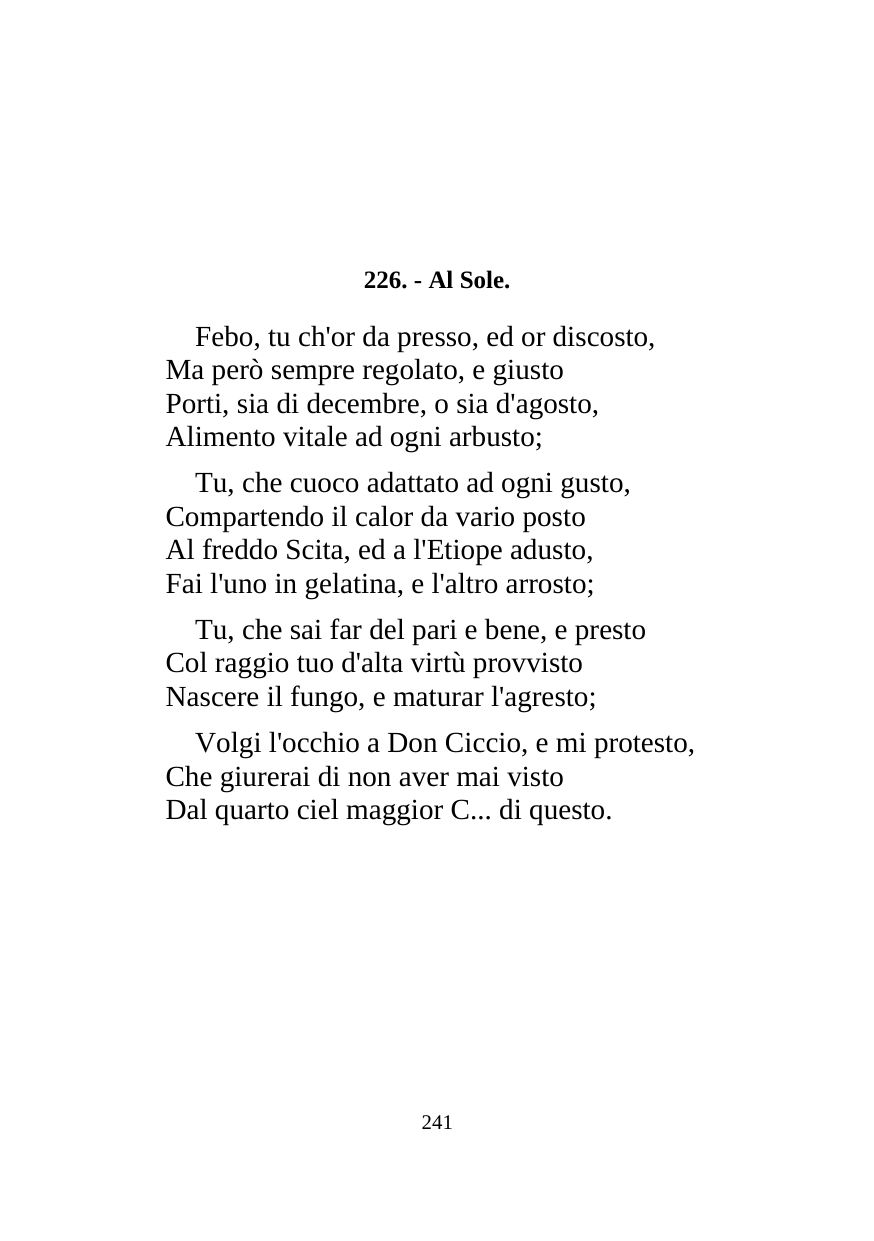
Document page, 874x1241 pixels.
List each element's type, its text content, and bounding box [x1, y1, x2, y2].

text 226. - Al Sole. [106, 265, 768, 294]
text Tu, che sai far del pari e bene, e presto Col raggio tuo d'alta virtù provvisto Nascere il fungo, e maturar l'agresto; [165, 612, 768, 713]
text Tu, che cuoco adattato ad ogni gusto, Compartendo il calor da vario posto Al freddo Scita, ed a l'Etiope adusto, Fai l'uno in gelatina, e l'altro arrosto; [165, 465, 768, 599]
text Febo, tu ch'or da presso, ed or discosto, Ma però sempre regolato, e giusto Porti, sia di decembre, o sia d'agosto, Alimento vitale ad ogni arbusto; [165, 319, 768, 453]
text Volgi l'occhio a Don Ciccio, e mi protesto, Che giurerai di non aver mai visto Dal quarto ciel maggior C... di questo. [165, 725, 768, 826]
